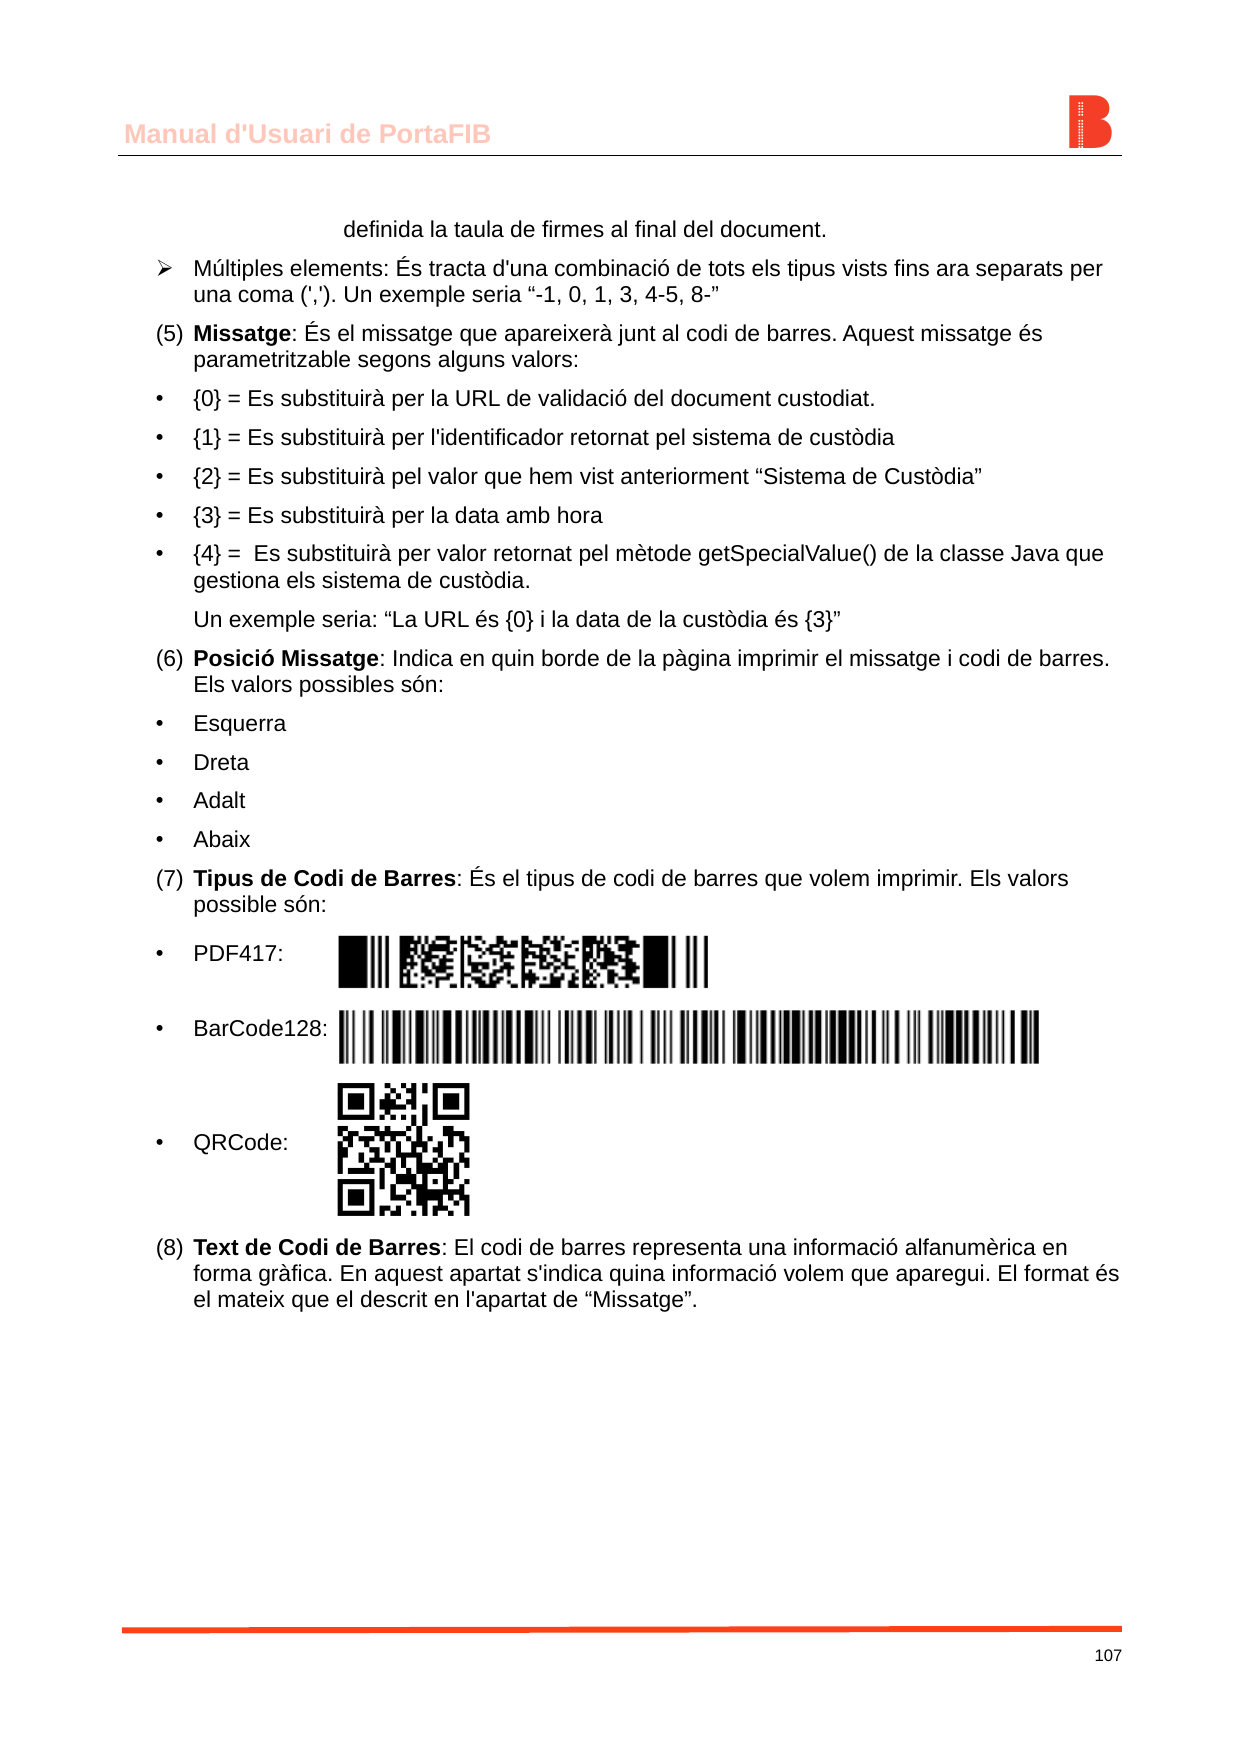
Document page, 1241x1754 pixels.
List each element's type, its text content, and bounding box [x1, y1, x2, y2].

picture [334, 930, 715, 994]
list QRCode: [156, 1080, 333, 1221]
list Múltiples elements: És tracta d'una combinació de tots els tipus vists fins ara separats per una coma (','). Un exemple seria “-1, 0, 1, 3, 4-5, 8-” [156, 254, 1122, 307]
list [1043, 1006, 1122, 1067]
list Esquerra [156, 710, 1122, 736]
list BarCode128: [156, 1006, 334, 1067]
list {1} = Es substituirà per l'identificador retornat pel sistema de custòdia [156, 424, 1122, 450]
list Posició Missatge: Indica en quin borde de la pàgina imprimir el missatge i codi de barres. Els valors possibles són: [156, 644, 1122, 697]
list {0} = Es substituirà per la URL de validació del document custodiat. [156, 385, 1122, 411]
list definida la taula de firmes al final del document. [306, 216, 1122, 242]
list Adalt [156, 787, 1122, 814]
list Tipus de Codi de Barres: És el tipus de codi de barres que volem imprimir. Els valors possible són: [156, 865, 1122, 918]
list Text de Codi de Barres: El codi de barres representa una informació alfanumèrica en forma gràfica. En aquest apartat s'indica quina informació volem que aparegui. El format és el mateix que el descrit en l'apartat de “Missatge”. [156, 1234, 1122, 1313]
picture [334, 1006, 1043, 1068]
list [473, 1080, 1122, 1221]
picture [1063, 94, 1117, 150]
list PDF417: [156, 930, 334, 993]
list Un exemple seria: “La URL és {0} i la data de la custòdia és {3}” [156, 606, 1122, 632]
list Abaix [156, 826, 1122, 853]
list [715, 930, 1122, 993]
list {2} = Es substituirà pel valor que hem vist anteriorment “Sistema de Custòdia” [156, 463, 1122, 489]
list Dreta [156, 748, 1122, 775]
list {3} = Es substituirà per la data amb hora [156, 502, 1122, 528]
list {4} = Es substituirà per valor retornat pel mètode getSpecialValue() de la classe Java que gestiona els sistema de custòdia. [156, 540, 1122, 593]
list Missatge: És el missatge que apareixerà junt al codi de barres. Aquest missatge és parametritzable segons alguns valors: [156, 320, 1122, 372]
picture [333, 1080, 473, 1222]
